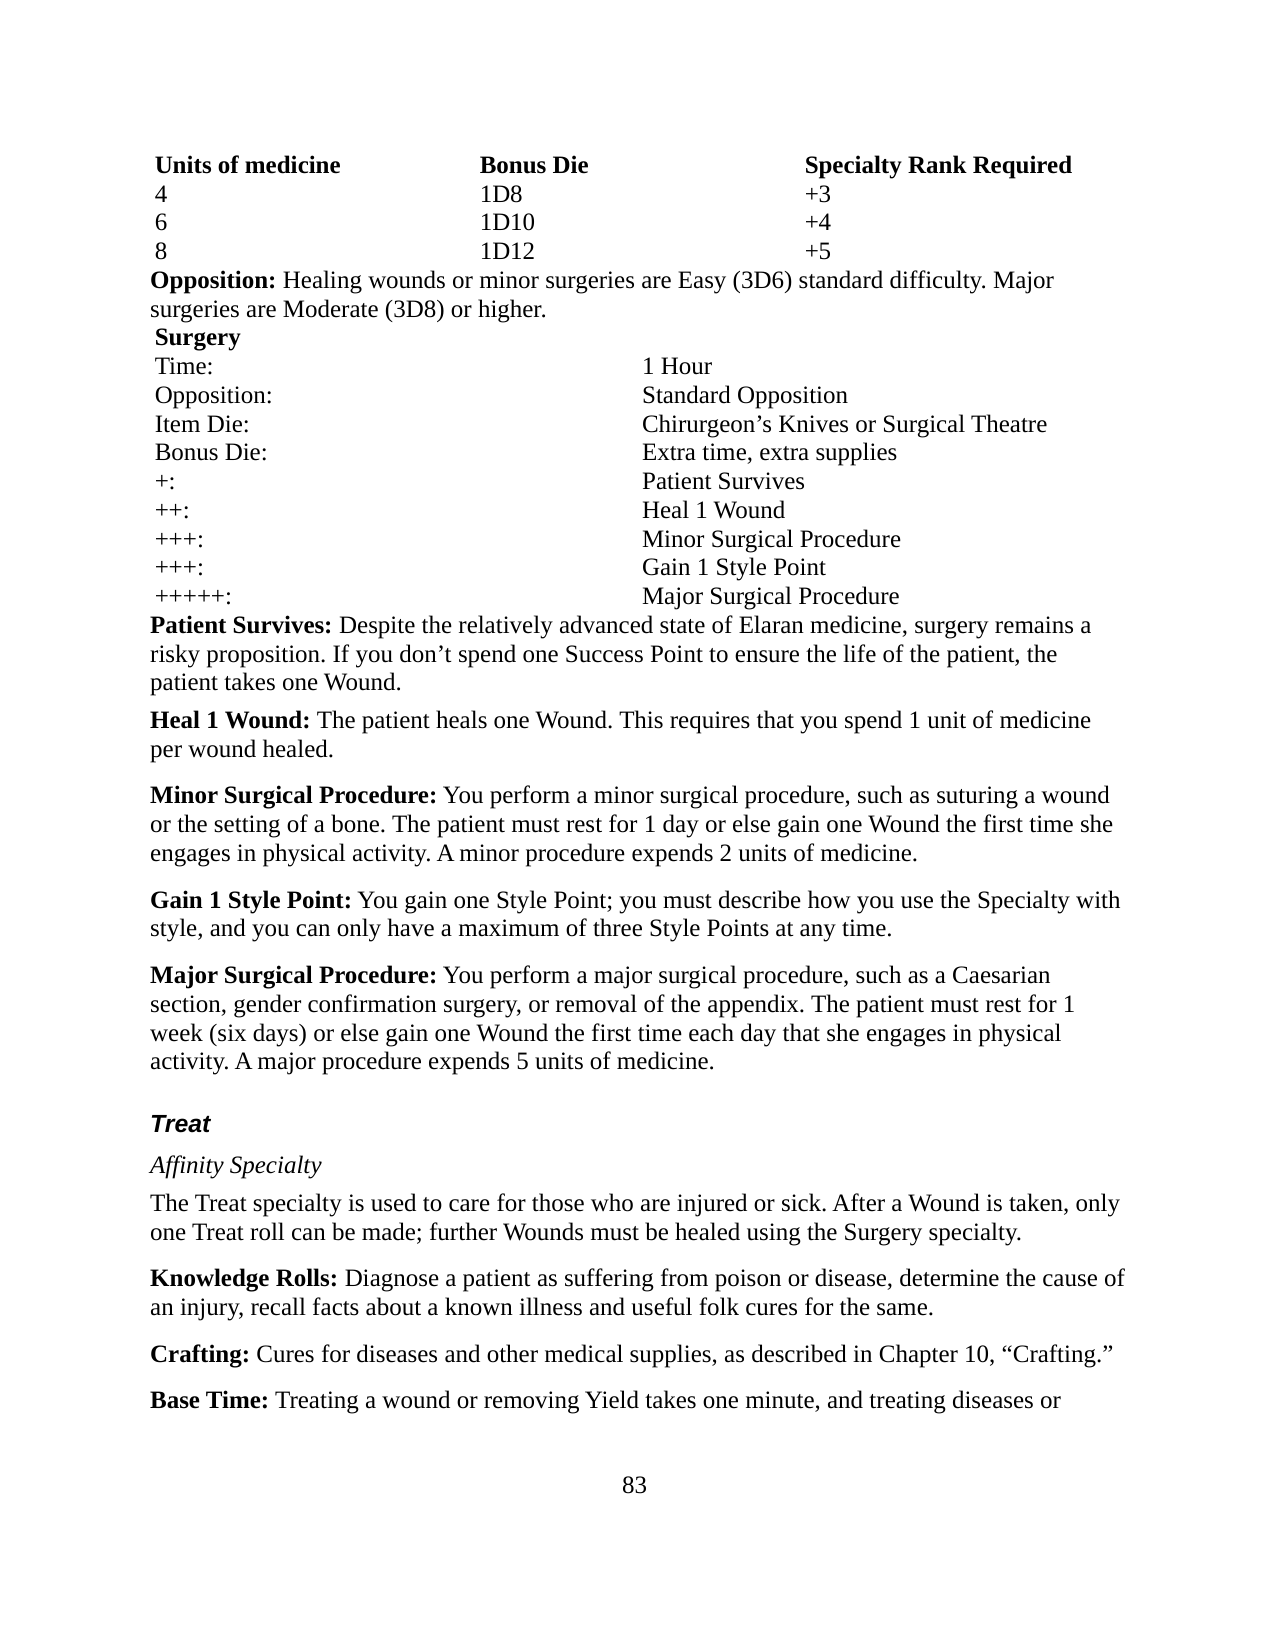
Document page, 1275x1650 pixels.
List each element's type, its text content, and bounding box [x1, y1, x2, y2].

subtitle Treat [150, 1109, 1125, 1138]
table_cell Time: [150, 351, 637, 380]
table_header [638, 323, 1125, 351]
table_cell 1D8 [475, 179, 800, 207]
table_header Bonus Die [475, 150, 800, 179]
text Opposition: Healing wounds or minor surgeries are Easy (3D6) standard difficulty. Major surgeries are Moderate (3D8) or higher. [150, 265, 1125, 322]
table_header Units of medicine [150, 150, 475, 179]
text Crafting: Cures for diseases and other medical supplies, as described in Chapter 10, “Crafting.” [150, 1339, 1125, 1367]
table_cell 4 [150, 179, 475, 207]
text Minor Surgical Procedure: You perform a minor surgical procedure, such as suturing a wound or the setting of a bone. The patient must rest for 1 day or else gain one Wound the first time she engages in physical activity. A minor procedure expends 2 units of medicine. [150, 781, 1125, 867]
table_cell Item Die: [150, 409, 637, 437]
table_cell 1D12 [475, 236, 800, 265]
table_cell +5 [800, 236, 1125, 265]
table_cell +4 [800, 208, 1125, 236]
table_cell Opposition: [150, 380, 637, 409]
table_cell 6 [150, 208, 475, 236]
table_cell Gain 1 Style Point [638, 553, 1125, 581]
table_cell +++++: [150, 581, 637, 610]
text The Treat specialty is used to care for those who are injured or sick. After a Wound is taken, only one Treat roll can be made; further Wounds must be healed using the Surgery specialty. [150, 1188, 1125, 1245]
text Major Surgical Procedure: You perform a major surgical procedure, such as a Caesarian section, gender confirmation surgery, or removal of the appendix. The patient must rest for 1 week (six days) or else gain one Wound the first time each day that she engages in physical activity. A major procedure expends 5 units of medicine. [150, 960, 1125, 1075]
table_cell 8 [150, 236, 475, 265]
table_cell Patient Survives [638, 466, 1125, 495]
table_header Surgery [150, 323, 637, 351]
table_cell Minor Surgical Procedure [638, 524, 1125, 552]
table_cell 1D10 [475, 208, 800, 236]
table_cell 1 Hour [638, 351, 1125, 380]
table_header Specialty Rank Required [800, 150, 1125, 179]
text Affinity Specialty [150, 1150, 1125, 1179]
table_cell ++: [150, 495, 637, 524]
table_cell Major Surgical Procedure [638, 581, 1125, 610]
table_cell +: [150, 466, 637, 495]
table_cell +3 [800, 179, 1125, 207]
table_cell +++: [150, 553, 637, 581]
table_cell Standard Opposition [638, 380, 1125, 409]
table_cell Heal 1 Wound [638, 495, 1125, 524]
text Gain 1 Style Point: You gain one Style Point; you must describe how you use the Specialty with style, and you can only have a maximum of three Style Points at any time. [150, 885, 1125, 942]
table_cell Extra time, extra supplies [638, 438, 1125, 466]
text Patient Survives: Despite the relatively advanced state of Elaran medicine, surgery remains a risky proposition. If you don’t spend one Success Point to ensure the life of the patient, the patient takes one Wound. [150, 610, 1125, 696]
table_cell Chirurgeon’s Knives or Surgical Theatre [638, 409, 1125, 437]
text Knowledge Rolls: Diagnose a patient as suffering from poison or disease, determine the cause of an injury, recall facts about a known illness and useful folk cures for the same. [150, 1263, 1125, 1321]
text Heal 1 Wound: The patient heals one Wound. This requires that you spend 1 unit of medicine per wound healed. [150, 705, 1125, 763]
table_cell +++: [150, 524, 637, 552]
text Base Time: Treating a wound or removing Yield takes one minute, and treating diseases or [150, 1385, 1125, 1414]
table_cell Bonus Die: [150, 438, 637, 466]
